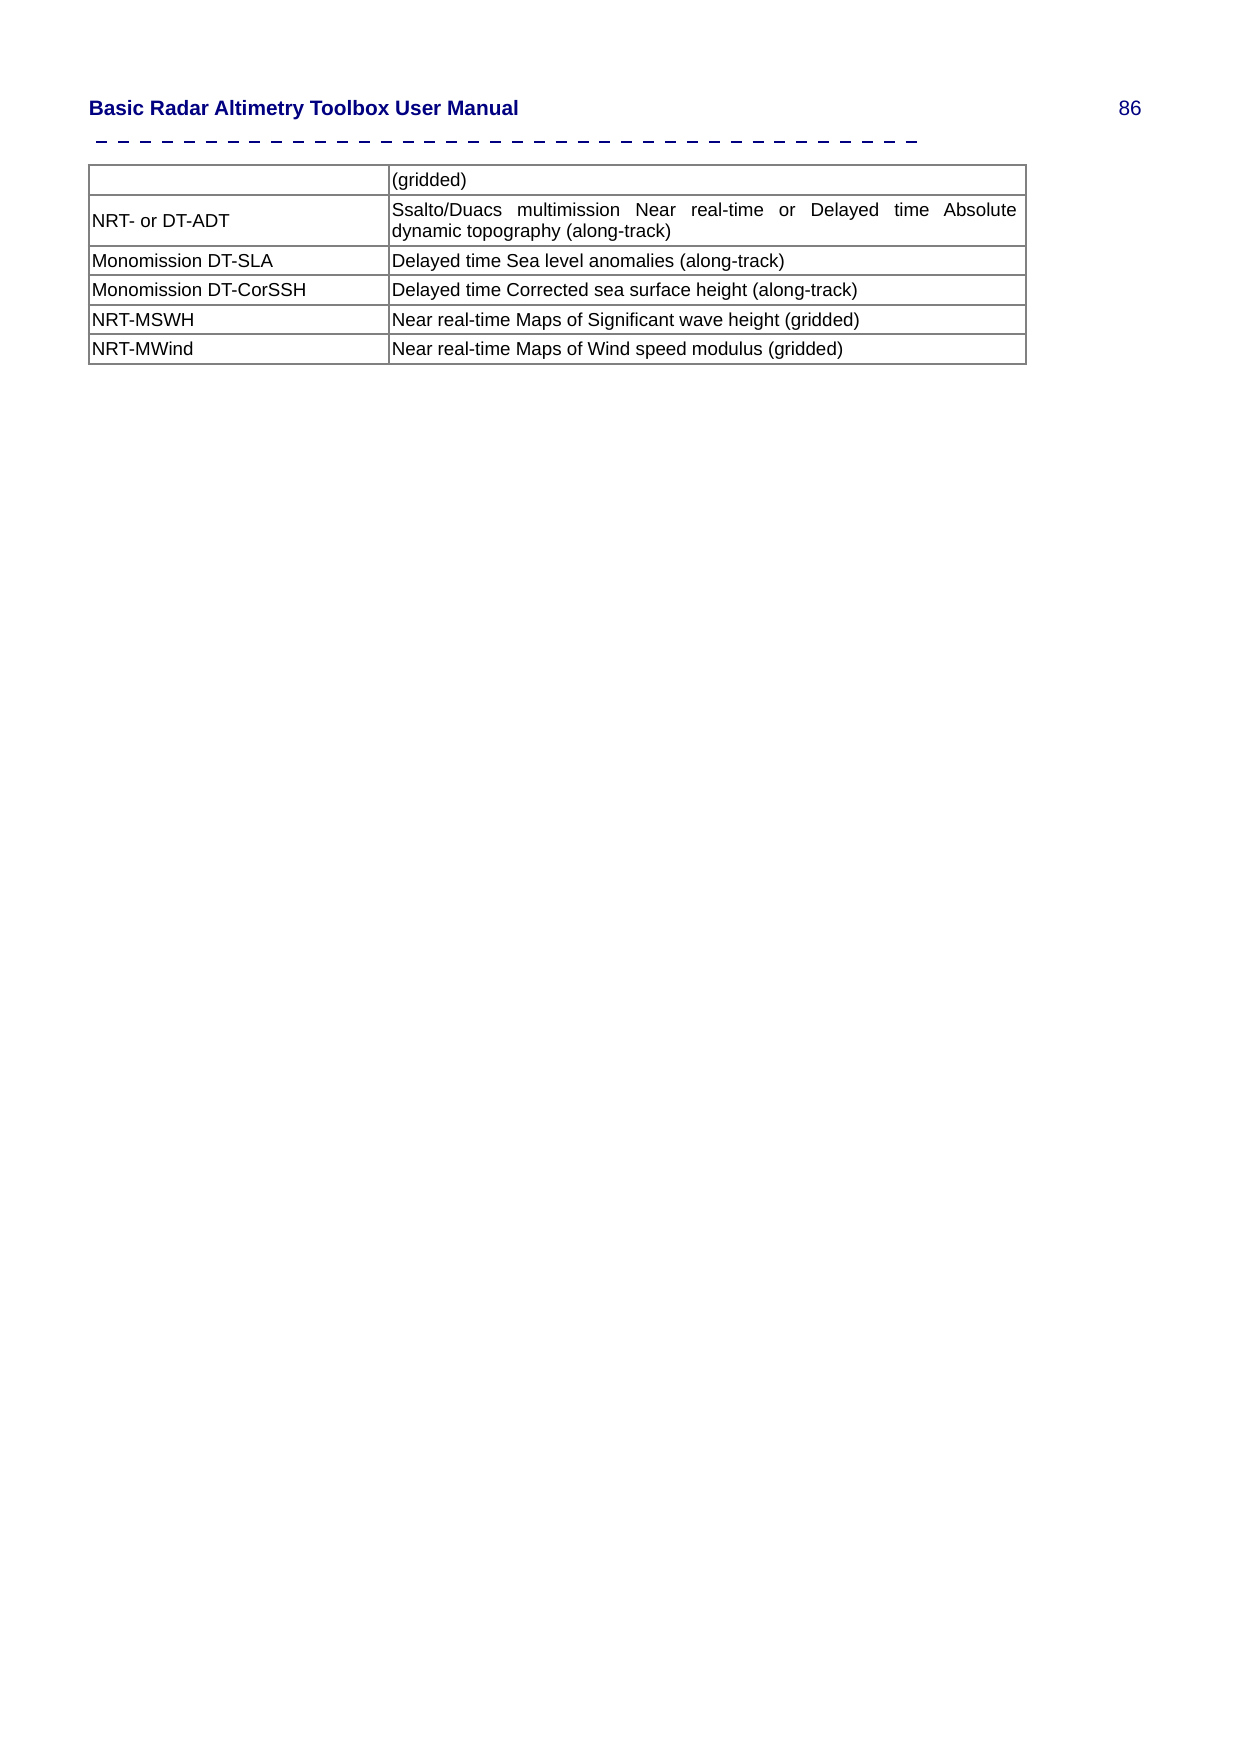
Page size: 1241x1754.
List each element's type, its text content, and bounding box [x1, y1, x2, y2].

table_cell [90, 166, 388, 194]
table_cell Delayed time Corrected sea surface height (along-track) [390, 276, 1025, 304]
table_cell Monomission DT-SLA [90, 247, 388, 274]
table_cell Near real-time Maps of Significant wave height (gridded) [390, 306, 1025, 333]
table_cell Ssalto/Duacs multimission Near real-time or Delayed time Absolute dynamic topography (along-track) [390, 196, 1025, 245]
table_cell Monomission DT-CorSSH [90, 276, 388, 304]
table_cell NRT- or DT-ADT [90, 196, 388, 245]
table_cell (gridded) [390, 166, 1025, 194]
table_cell NRT-MSWH [90, 306, 388, 333]
table_cell Delayed time Sea level anomalies (along-track) [390, 247, 1025, 274]
table_cell Near real-time Maps of Wind speed modulus (gridded) [390, 335, 1025, 363]
table_cell NRT-MWind [90, 335, 388, 363]
